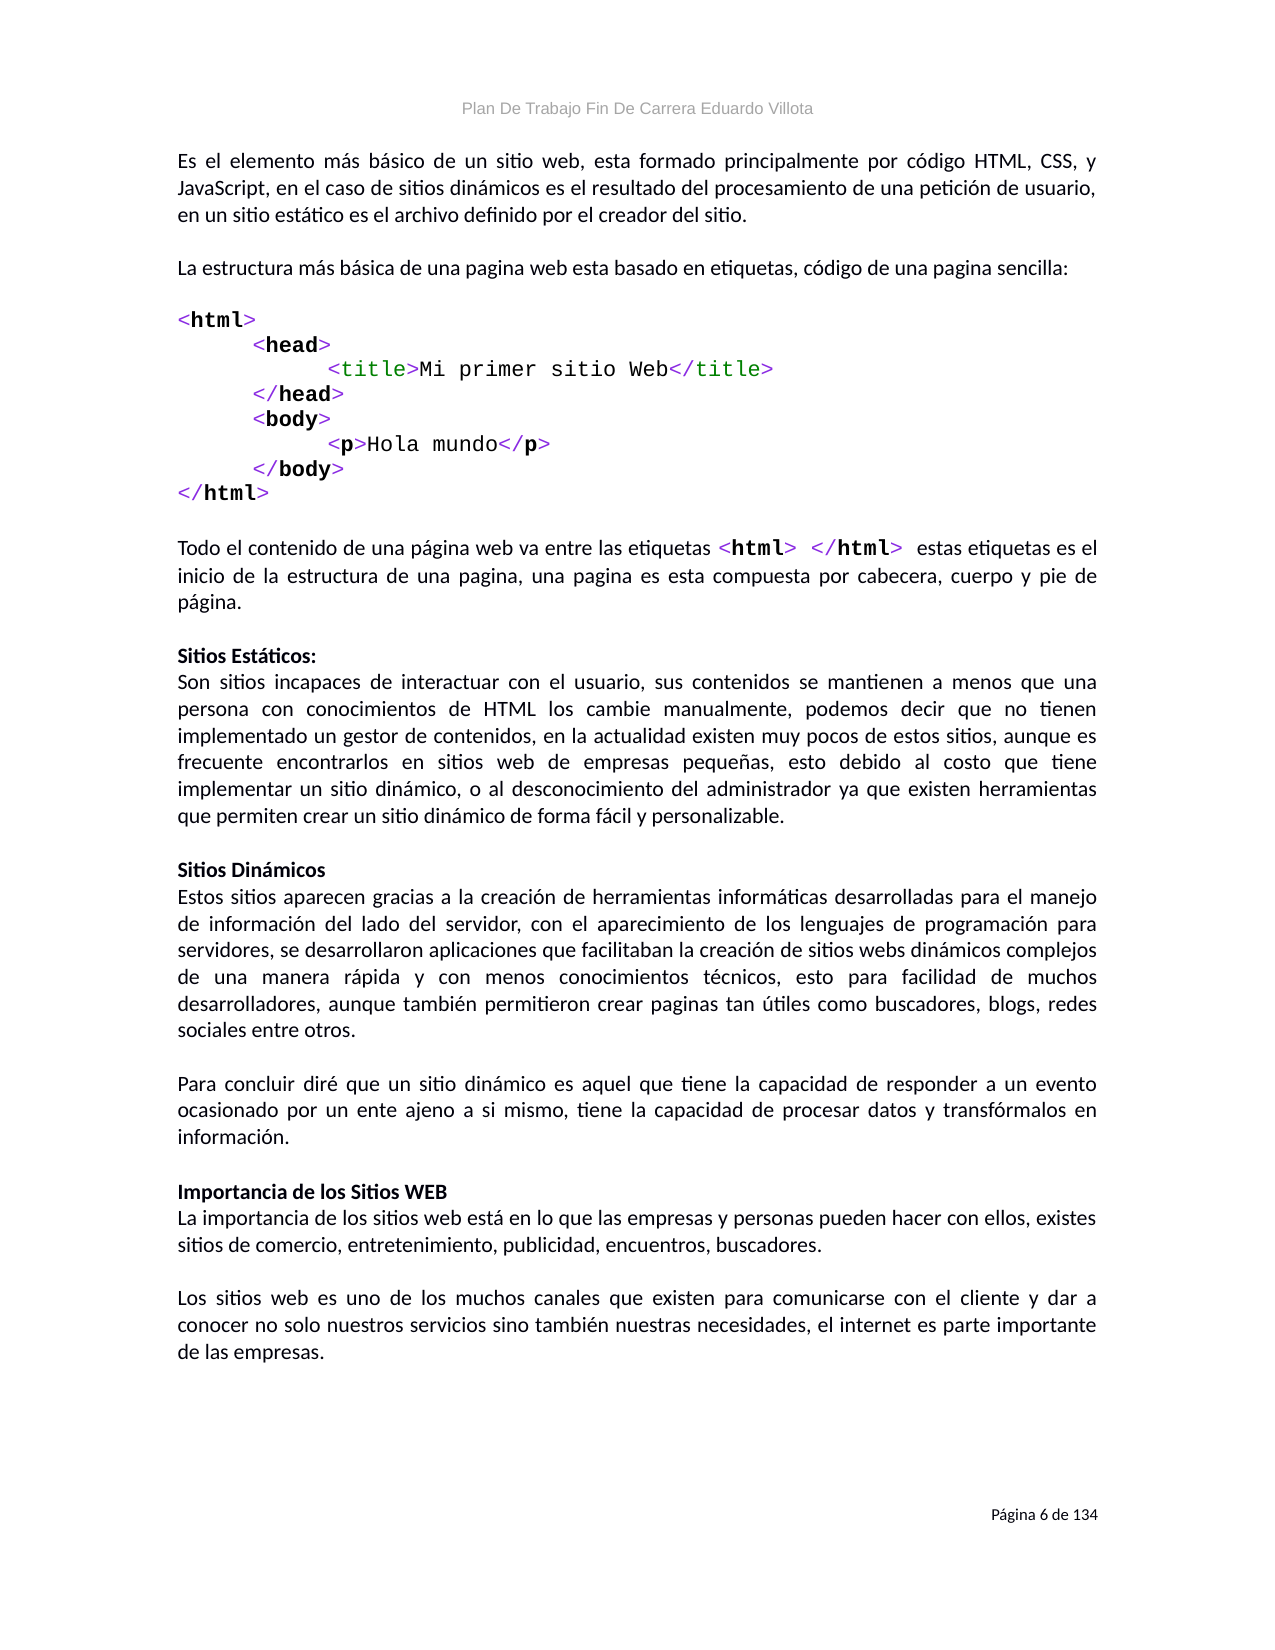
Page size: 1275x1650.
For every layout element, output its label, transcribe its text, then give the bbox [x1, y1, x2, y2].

text </head> [177, 383, 1098, 408]
text <p>Hola mundo</p> [177, 433, 1098, 458]
text Todo el contenido de una página web va entre las etiquetas <html> </html> estas etiquetas es el inicio de la estructura de una pagina, una pagina es esta compuesta por cabecera, cuerpo y pie de página. [177, 534, 1098, 615]
text </html> [177, 482, 1098, 507]
text <head> [177, 334, 1098, 358]
text Sitios Estáticos: [177, 642, 1098, 668]
text Para concluir diré que un sitio dinámico es aquel que tiene la capacidad de responder a un evento ocasionado por un ente ajeno a si mismo, tiene la capacidad de procesar datos y transfórmalos en información. [177, 1070, 1098, 1150]
text Los sitios web es uno de los muchos canales que existen para comunicarse con el cliente y dar a conocer no solo nuestros servicios sino también nuestras necesidades, el internet es parte importante de las empresas. [177, 1284, 1098, 1364]
text Importancia de los Sitios WEB [177, 1178, 1098, 1204]
text Estos sitios aparecen gracias a la creación de herramientas informáticas desarrolladas para el manejo de información del lado del servidor, con el aparecimiento de los lenguajes de programación para servidores, se desarrollaron aplicaciones que facilitaban la creación de sitios webs dinámicos complejos de una manera rápida y con menos conocimientos técnicos, esto para facilidad de muchos desarrolladores, aunque también permitieron crear paginas tan útiles como buscadores, blogs, redes sociales entre otros. [177, 883, 1098, 1043]
text Son sitios incapaces de interactuar con el usuario, sus contenidos se mantienen a menos que una persona con conocimientos de HTML los cambie manualmente, podemos decir que no tienen implementado un gestor de contenidos, en la actualidad existen muy pocos de estos sitios, aunque es frecuente encontrarlos en sitios web de empresas pequeñas, esto debido al costo que tiene implementar un sitio dinámico, o al desconocimiento del administrador ya que existen herramientas que permiten crear un sitio dinámico de forma fácil y personalizable. [177, 668, 1098, 828]
text La importancia de los sitios web está en lo que las empresas y personas pueden hacer con ellos, existes sitios de comercio, entretenimiento, publicidad, encuentros, buscadores. [177, 1204, 1098, 1258]
text <title>Mi primer sitio Web</title> [177, 358, 1098, 383]
text </body> [177, 458, 1098, 482]
text Sitios Dinámicos [177, 856, 1098, 883]
text La estructura más básica de una pagina web esta basado en etiquetas, código de una pagina sencilla: [177, 254, 1098, 281]
text <body> [177, 408, 1098, 433]
text <html> [177, 309, 1098, 334]
text Es el elemento más básico de un sitio web, esta formado principalmente por código HTML, CSS, y JavaScript, en el caso de sitios dinámicos es el resultado del procesamiento de una petición de usuario, en un sitio estático es el archivo definido por el creador del sitio. [177, 148, 1098, 228]
